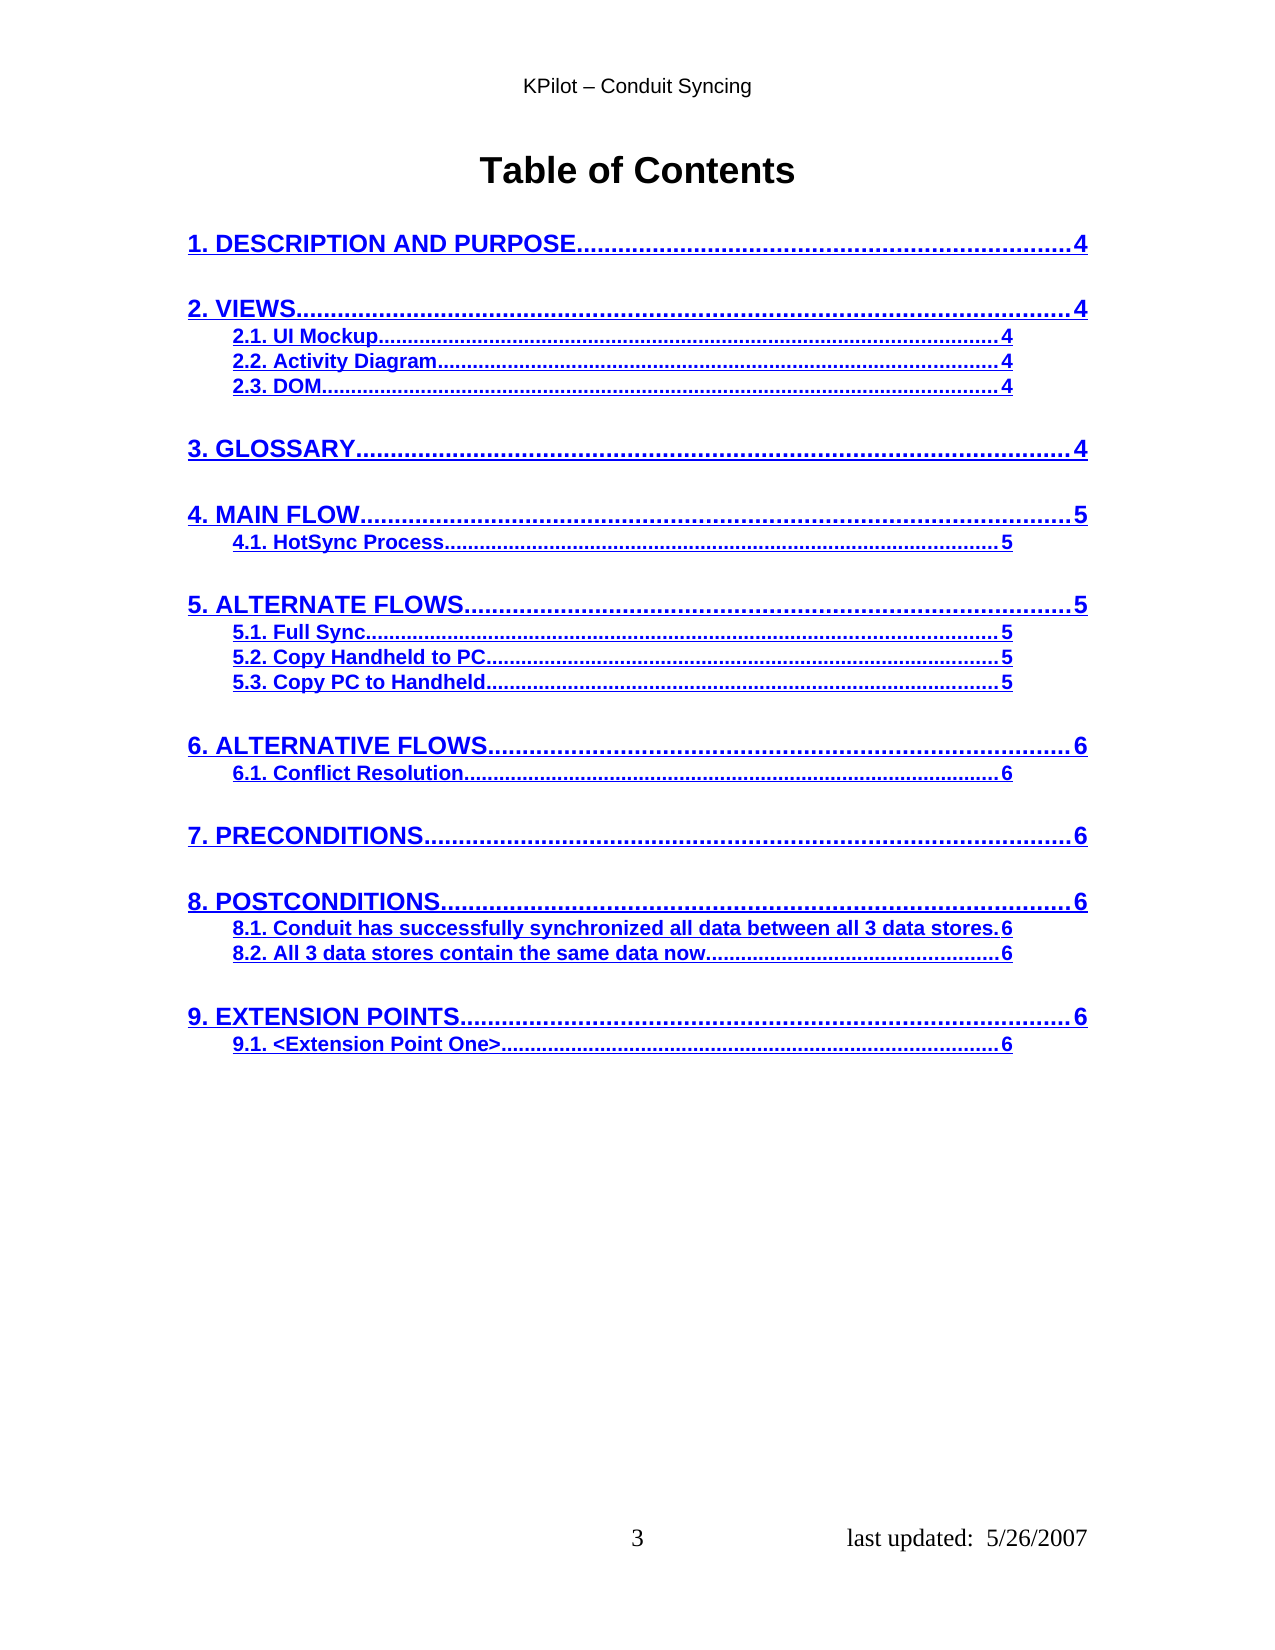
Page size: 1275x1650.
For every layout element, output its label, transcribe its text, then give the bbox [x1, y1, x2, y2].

text 2.2. Activity Diagram 4 [232, 348, 1012, 370]
text 6.1. Conflict Resolution 6 [232, 759, 1012, 781]
text 1. Description and Purpose 4 [187, 229, 1087, 254]
text 5.1. Full Sync 5 [232, 619, 1012, 641]
text 7. Preconditions 6 [187, 822, 1087, 846]
text 2.3. DOM 4 [232, 373, 1012, 395]
text 8.1. Conduit has successfully synchronized all data between all 3 data stores. 6 [232, 915, 1012, 940]
title Table of Contents [187, 150, 1087, 192]
text 8.2. All 3 data stores contain the same data now. 6 [232, 940, 1012, 962]
text 9.1. <Extension Point One> 6 [232, 1031, 1012, 1053]
text 2.1. UI Mockup 4 [232, 323, 1012, 345]
text 5.3. Copy PC to Handheld 5 [232, 669, 1012, 691]
text 2. Views 4 [187, 295, 1087, 319]
text 9. Extension Points 6 [187, 1003, 1087, 1027]
text 4. Main Flow 5 [187, 501, 1087, 525]
text 5. Alternate Flows 5 [187, 591, 1087, 615]
text 4.1. HotSync Process 5 [232, 528, 1012, 551]
text 8. Postconditions 6 [187, 887, 1087, 911]
text 6. Alternative Flows 6 [187, 731, 1087, 756]
text 3. Glossary 4 [187, 435, 1087, 459]
text 5.2. Copy Handheld to PC 5 [232, 644, 1012, 666]
